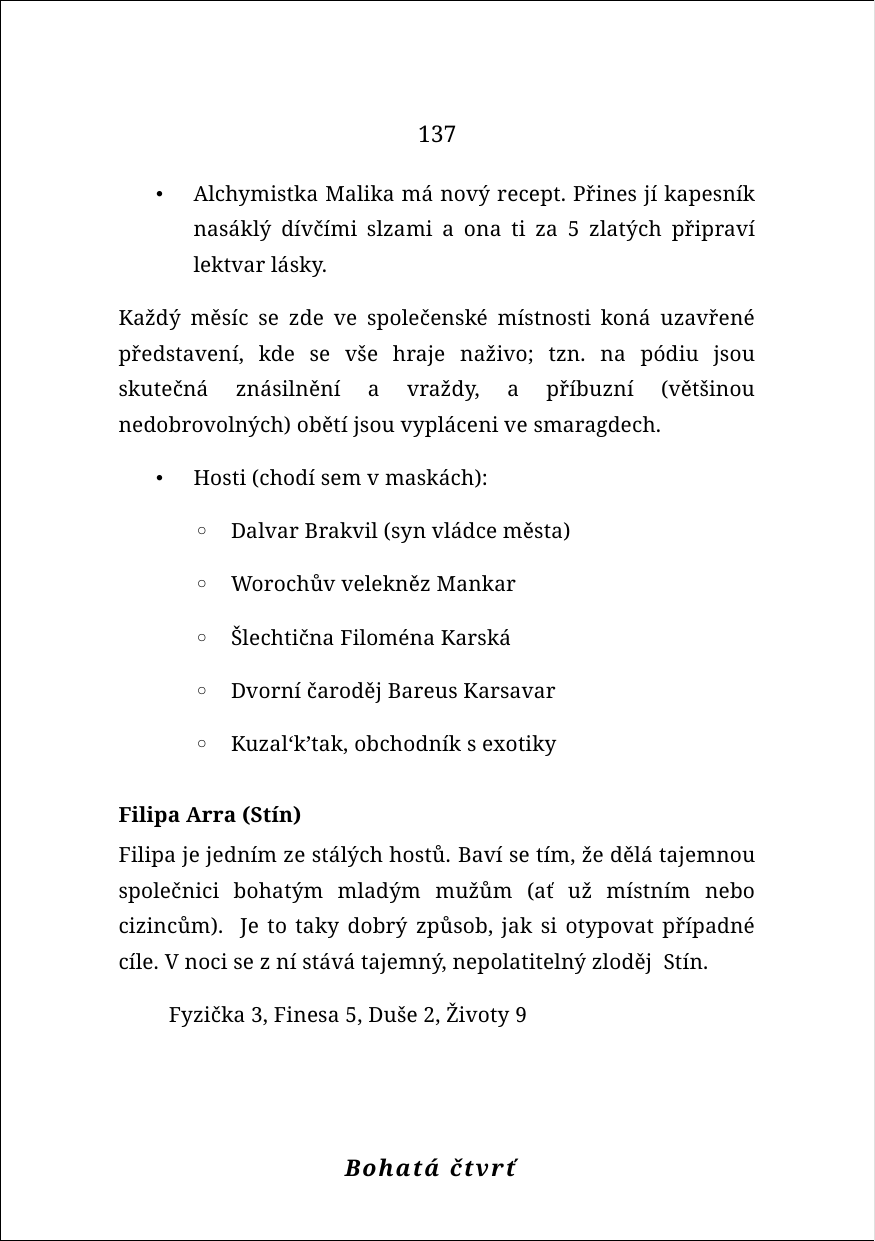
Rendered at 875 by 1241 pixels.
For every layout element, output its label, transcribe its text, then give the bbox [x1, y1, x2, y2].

text Každý měsíc se zde ve společenské místnosti koná uzavřené představení, kde se vše hraje naživo; tzn. na pódiu jsou skutečná znásilnění a vraždy, a příbuzní (většinou nedobrovolných) obětí jsou vypláceni ve smaragdech. [118, 303, 756, 438]
list Dvorní čaroděj Bareus Karsavar [193, 676, 756, 704]
subtitle Filipa Arra (Stín) [118, 800, 756, 828]
list Hosti (chodí sem v maskách): [156, 463, 756, 491]
text Filipa je jedním ze stálých hostů. Baví se tím, že dělá tajemnou společnici bohatým mladým mužům (ať už místním nebo cizincům). Je to taky dobrý způsob, jak si otypovat případné cíle. V noci se z ní stává tajemný, nepolatitelný zloděj Stín. [118, 840, 756, 975]
list Šlechtična Filoména Karská [193, 623, 756, 651]
list Dalvar Brakvil (syn vládce města) [193, 516, 756, 545]
list Worochův velekněz Mankar [193, 569, 756, 598]
list Kuzal‘k’tak, obchodník s exotiky [193, 729, 756, 758]
list Alchymistka Malika má nový recept. Přines jí kapesník nasáklý dívčími slzami a ona ti za 5 zlatých připraví lektvar lásky. [156, 179, 756, 278]
text Fyzička 3, Finesa 5, Duše 2, Životy 9 [168, 1000, 756, 1028]
